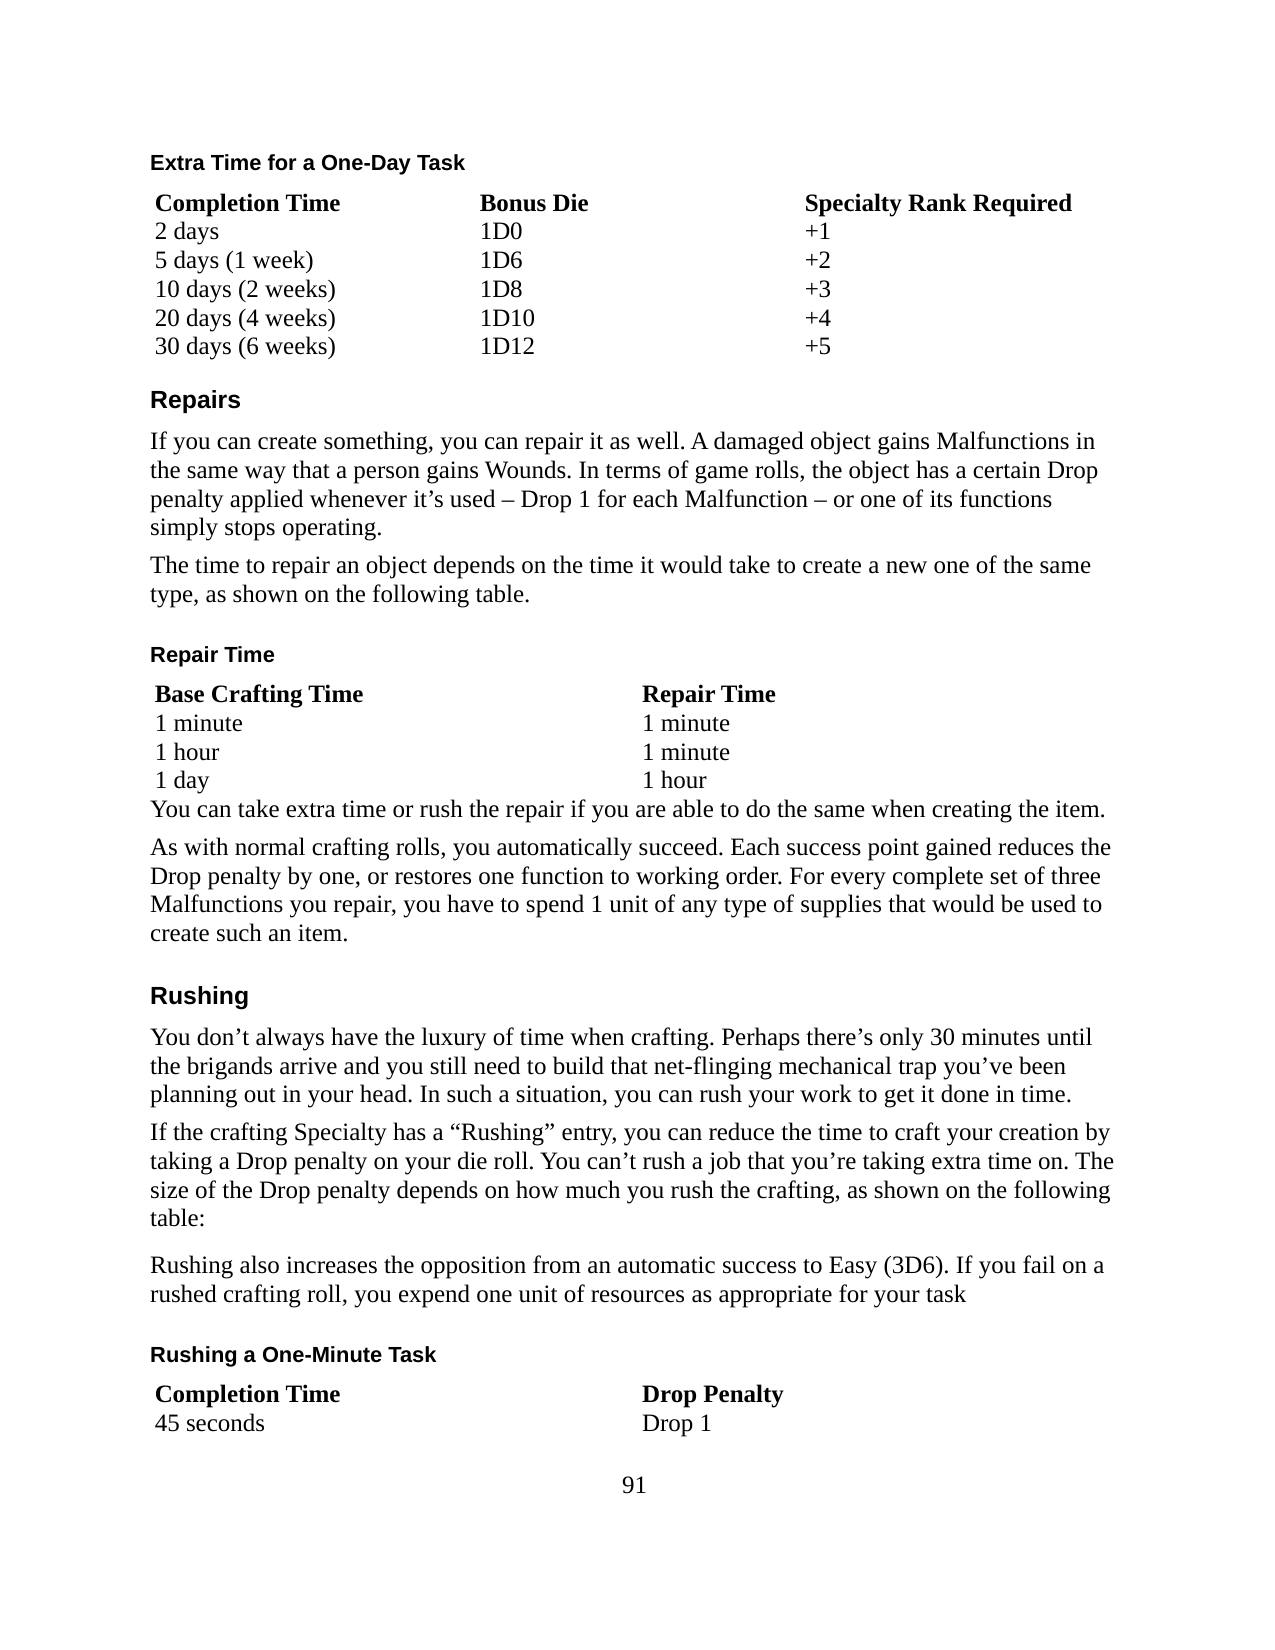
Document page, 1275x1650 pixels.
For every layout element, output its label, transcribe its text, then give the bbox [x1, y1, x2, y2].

table_cell +1 [800, 216, 1125, 245]
table_cell 1D10 [475, 303, 800, 331]
table_cell 20 days (4 weeks) [150, 303, 475, 331]
table_header Specialty Rank Required [800, 188, 1125, 216]
table_cell 1D6 [475, 245, 800, 274]
table_cell 1 hour [150, 737, 637, 766]
subtitle Extra Time for a One-Day Task [150, 150, 1125, 175]
table_header Drop Penalty [638, 1379, 1125, 1408]
text As with normal crafting rolls, you automatically succeed. Each success point gained reduces the Drop penalty by one, or restores one function to working order. For every complete set of three Malfunctions you repair, you have to spend 1 unit of any type of supplies that would be used to create such an item. [150, 832, 1125, 947]
table_cell 2 days [150, 216, 475, 245]
table_cell 45 seconds [150, 1408, 637, 1437]
table_cell 1 hour [638, 766, 1125, 794]
table_cell 1 minute [638, 737, 1125, 766]
subtitle Rushing a One-Minute Task [150, 1342, 1125, 1367]
table_header Completion Time [150, 188, 475, 216]
table_header Base Crafting Time [150, 679, 637, 708]
subtitle Repairs [150, 385, 1125, 414]
table_header Repair Time [638, 679, 1125, 708]
table_cell 10 days (2 weeks) [150, 274, 475, 303]
table_cell 30 days (6 weeks) [150, 331, 475, 360]
text If you can create something, you can repair it as well. A damaged object gains Malfunctions in the same way that a person gains Wounds. In terms of game rolls, the object has a certain Drop penalty applied whenever it’s used – Drop 1 for each Malfunction – or one of its functions simply stops operating. [150, 426, 1125, 541]
table_cell +4 [800, 303, 1125, 331]
text You can take extra time or rush the repair if you are able to do the same when creating the item. [150, 794, 1125, 823]
table_cell 1D8 [475, 274, 800, 303]
text If the crafting Specialty has a “Rushing” entry, you can reduce the time to craft your creation by taking a Drop penalty on your die roll. You can’t rush a job that you’re taking extra time on. The size of the Drop penalty depends on how much you rush the crafting, as shown on the following table: [150, 1117, 1125, 1232]
table_cell 1 day [150, 766, 637, 794]
table_header Bonus Die [475, 188, 800, 216]
text The time to repair an object depends on the time it would take to create a new one of the same type, as shown on the following table. [150, 550, 1125, 608]
table_cell Drop 1 [638, 1408, 1125, 1437]
table_header Completion Time [150, 1379, 637, 1408]
subtitle Repair Time [150, 642, 1125, 667]
table_cell 1 minute [638, 708, 1125, 737]
table_cell 1D0 [475, 216, 800, 245]
text Rushing also increases the opposition from an automatic success to Easy (3D6). If you fail on a rushed crafting roll, you expend one unit of resources as appropriate for your task [150, 1250, 1125, 1308]
table_cell +3 [800, 274, 1125, 303]
table_cell +2 [800, 245, 1125, 274]
table_cell 5 days (1 week) [150, 245, 475, 274]
subtitle Rushing [150, 981, 1125, 1009]
table_cell +5 [800, 331, 1125, 360]
table_cell 1 minute [150, 708, 637, 737]
table_cell 1D12 [475, 331, 800, 360]
text You don’t always have the luxury of time when crafting. Perhaps there’s only 30 minutes until the brigands arrive and you still need to build that net-flinging mechanical trap you’ve been planning out in your head. In such a situation, you can rush your work to get it done in time. [150, 1022, 1125, 1108]
